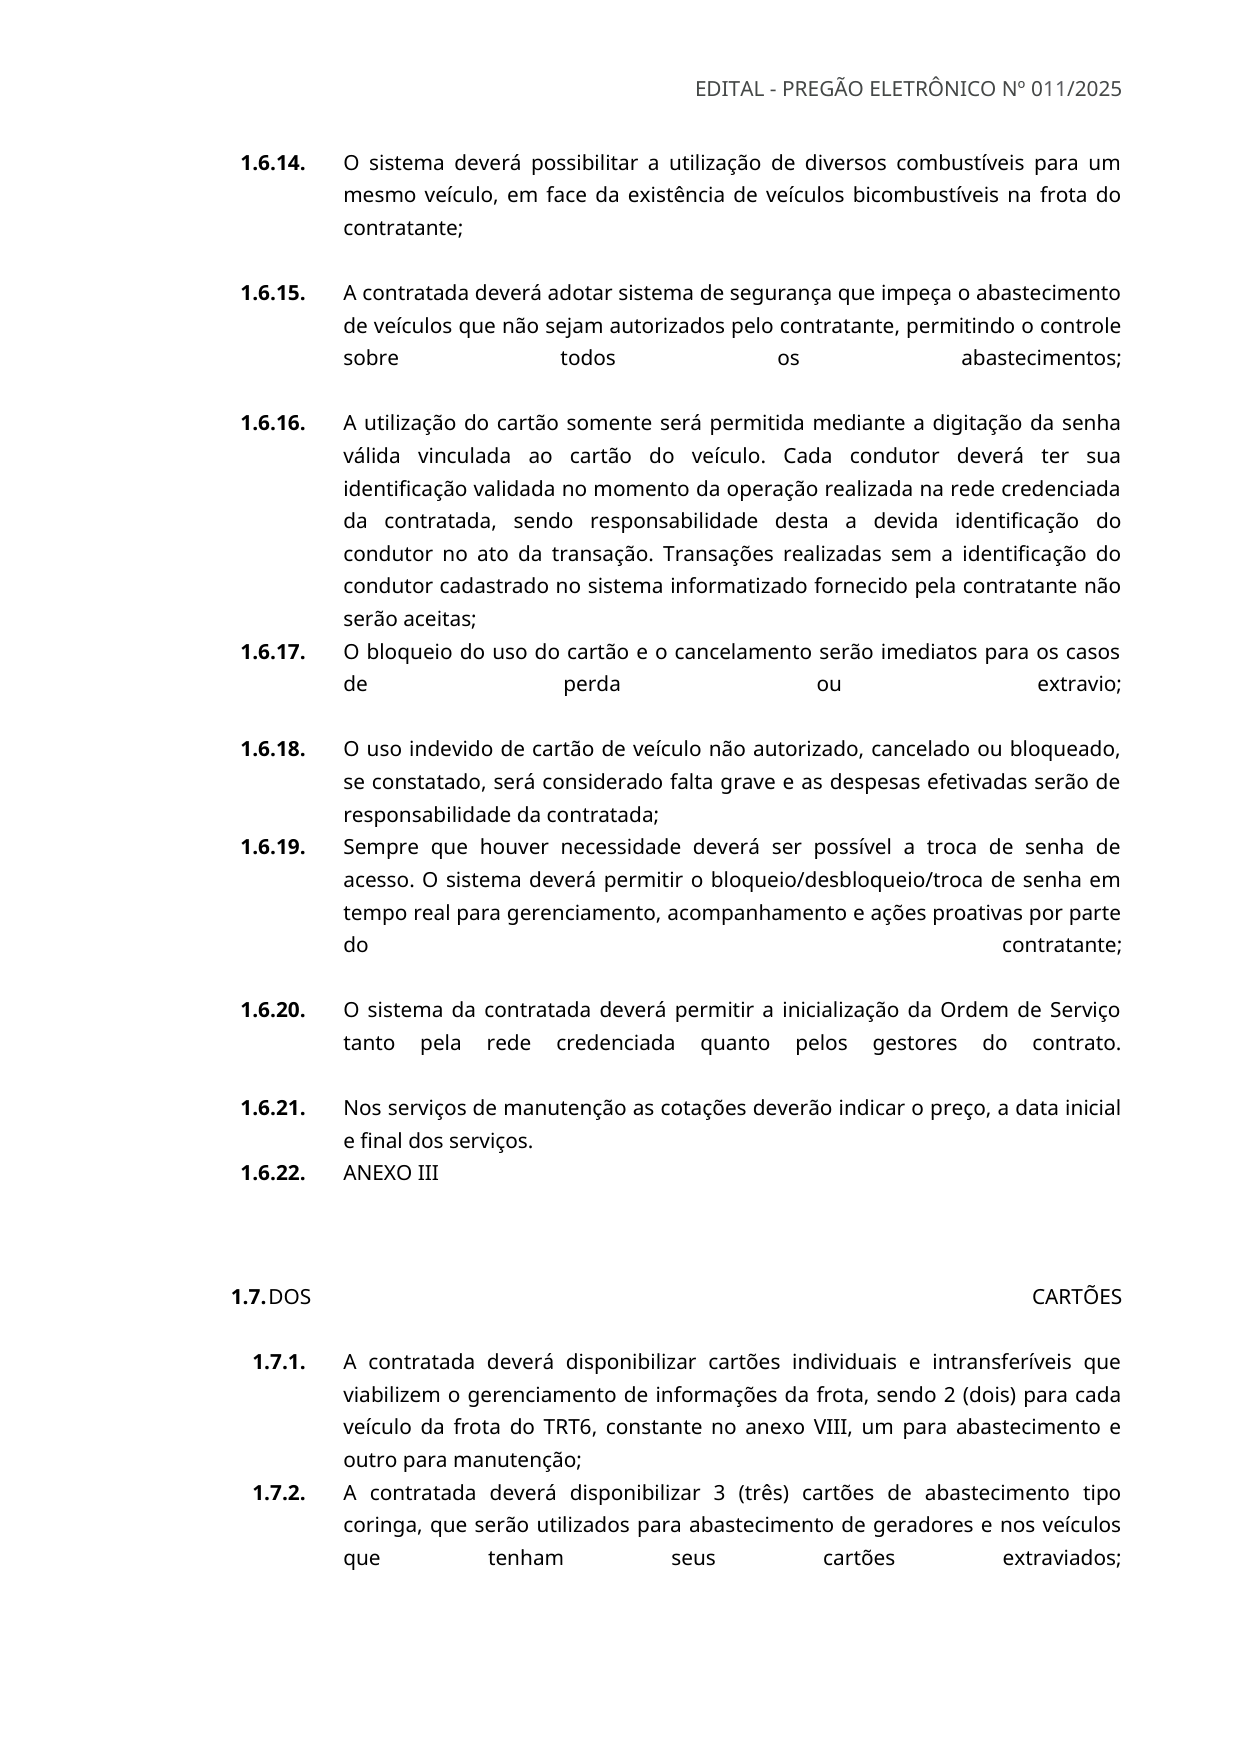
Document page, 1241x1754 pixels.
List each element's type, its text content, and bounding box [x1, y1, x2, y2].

subtitle Sempre que houver necessidade deverá ser possível a troca de senha de acesso. O sistema deverá permitir o bloqueio/desbloqueio/troca de senha em tempo real para gerenciamento, acompanhamento e ações proativas por parte do contratante; [306, 832, 1122, 991]
subtitle O uso indevido de cartão de veículo não autorizado, cancelado ou bloqueado, se constatado, será considerado falta grave e as despesas efetivadas serão de responsabilidade da contratada; [306, 734, 1122, 828]
subtitle A contratada deverá disponibilizar cartões individuais e intransferíveis que viabilizem o gerenciamento de informações da frota, sendo 2 (dois) para cada veículo da frota do TRT6, constante no anexo VIII, um para abastecimento e outro para manutenção; [306, 1347, 1122, 1473]
subtitle ANEXO III [306, 1158, 1122, 1187]
subtitle A contratada deverá adotar sistema de segurança que impeça o abastecimento de veículos que não sejam autorizados pelo contratante, permitindo o controle sobre todos os abastecimentos; [306, 278, 1122, 404]
subtitle A utilização do cartão somente será permitida mediante a digitação da senha válida vinculada ao cartão do veículo. Cada condutor deverá ter sua identificação validada no momento da operação realizada na rede credenciada da contratada, sendo responsabilidade desta a devida identificação do condutor no ato da transação. Transações realizadas sem a identificação do condutor cadastrado no sistema informatizado fornecido pela contratante não serão aceitas; [306, 408, 1122, 633]
subtitle O sistema deverá possibilitar a utilização de diversos combustíveis para um mesmo veículo, em face da existência de veículos bicombustíveis na frota do contratante; [306, 148, 1122, 274]
subtitle O bloqueio do uso do cartão e o cancelamento serão imediatos para os casos de perda ou extravio; [306, 637, 1122, 730]
subtitle O sistema da contratada deverá permitir a inicialização da Ordem de Serviço tanto pela rede credenciada quanto pelos gestores do contrato. [306, 995, 1122, 1089]
subtitle Nos serviços de manutenção as cotações deverão indicar o preço, a data inicial e final dos serviços. [306, 1093, 1122, 1154]
subtitle DOS CARTÕES [231, 1282, 1122, 1343]
subtitle A contratada deverá disponibilizar 3 (três) cartões de abastecimento tipo coringa, que serão utilizados para abastecimento de geradores e nos veículos que tenham seus cartões extraviados; [306, 1478, 1122, 1604]
